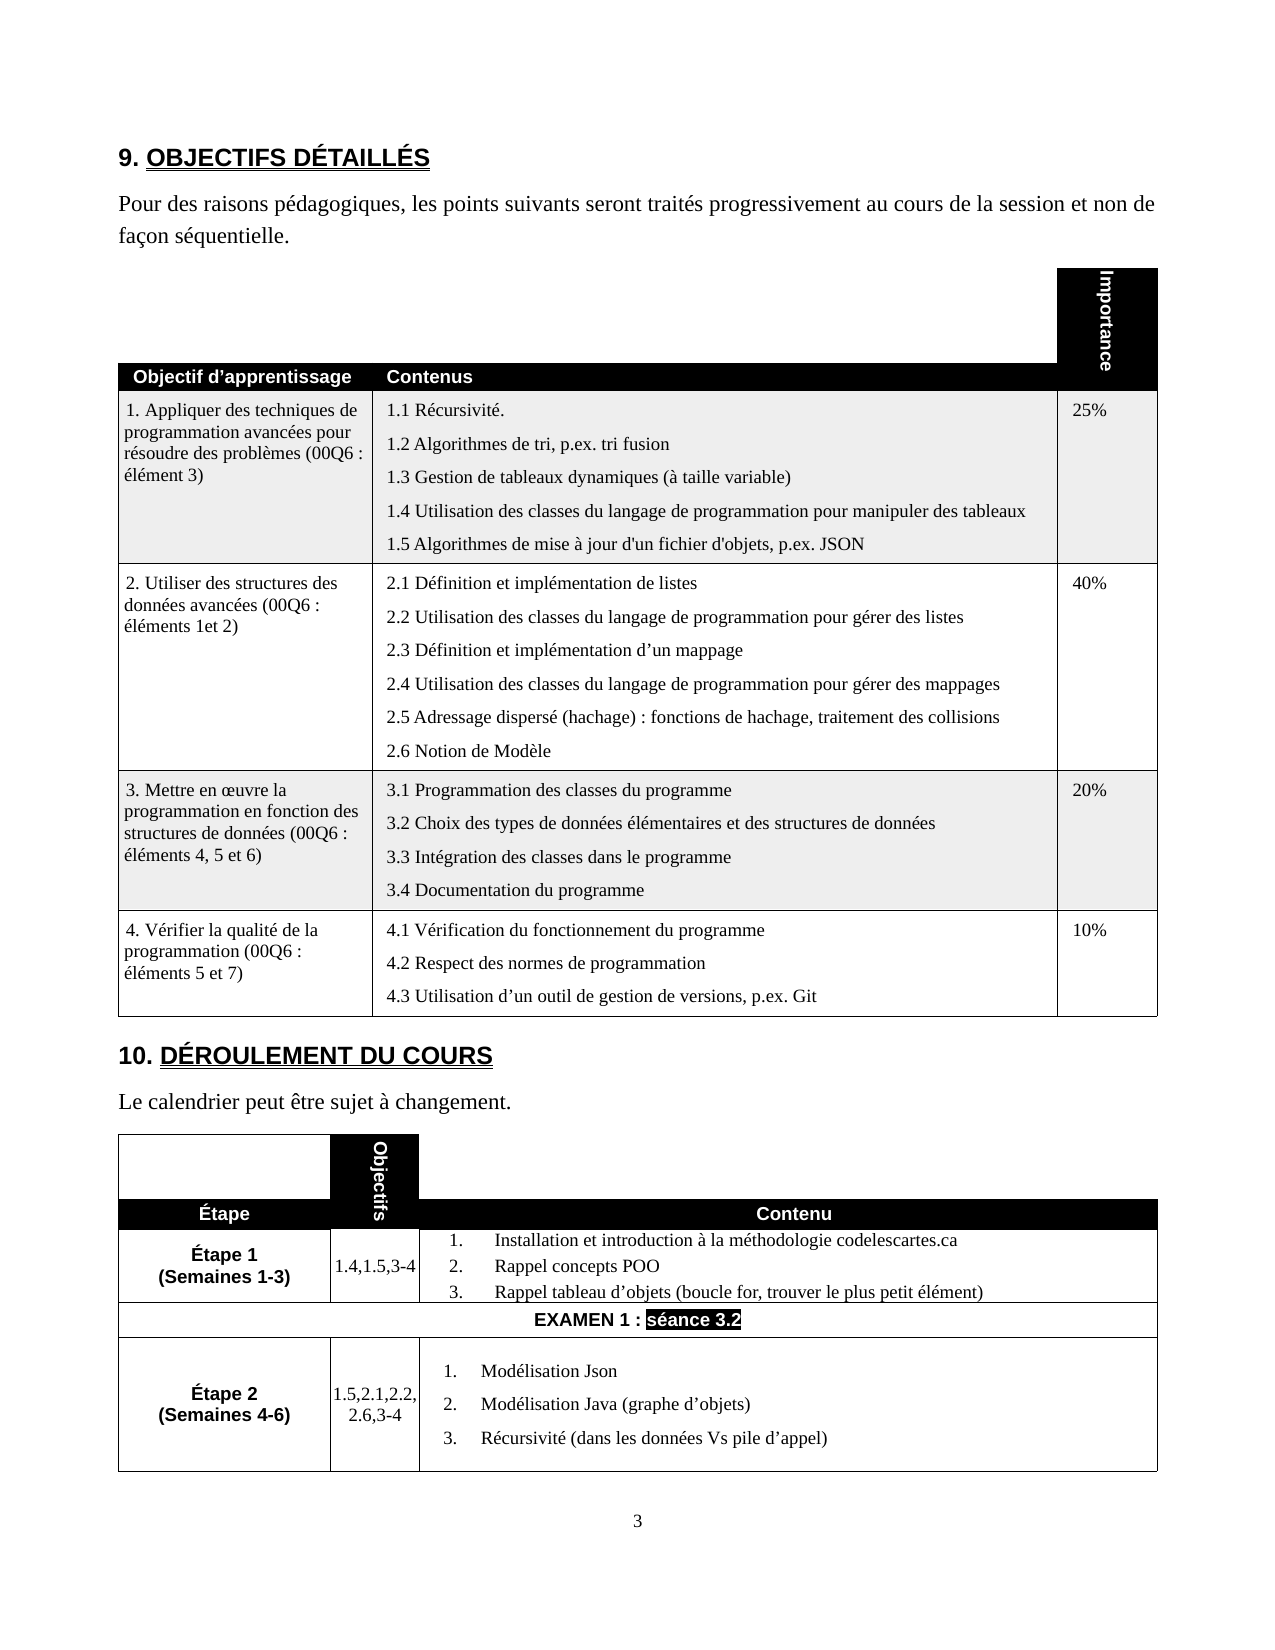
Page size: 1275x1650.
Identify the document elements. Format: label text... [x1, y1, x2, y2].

table_cell 20% [1058, 771, 1157, 909]
table_header [119, 1135, 330, 1199]
table_header [372, 268, 1057, 363]
table_cell Objectif d’apprentissage [119, 363, 372, 390]
subtitle DÉROULEMENT DU COURS [118, 1041, 1157, 1070]
table_cell Étape 1 (Semaines 1-3) [119, 1230, 330, 1302]
table_header Objectifs [331, 1134, 419, 1229]
table_cell Étape 2 (Semaines 4-6) [119, 1338, 330, 1471]
table_cell Appliquer des techniques de programmation avancées pour résoudre des problèmes (00Q6 : élément 3) [119, 391, 372, 563]
table_cell 1.5,2.1,2.2,2.6,3-4 [331, 1338, 419, 1471]
text Pour des raisons pédagogiques, les points suivants seront traités progressivement au cours de la session et non de façon séquentielle. [118, 190, 1157, 248]
table_cell 10% [1058, 911, 1157, 1016]
table_cell Contenu [419, 1200, 1157, 1229]
table_cell Étape [119, 1200, 330, 1229]
table_cell 1.4,1.5,3-4 [331, 1229, 419, 1302]
table_cell Mettre en œuvre la programmation en fonction des structures de données (00Q6 : éléments 4, 5 et 6) [119, 771, 372, 909]
table_cell Modélisation Json Modélisation Java (graphe d’objets) Récursivité (dans les données Vs pile d’appel) [420, 1338, 1157, 1471]
table_cell 2.1 Définition et implémentation de listes 2.2 Utilisation des classes du langage de programmation pour gérer des listes 2.3 Définition et implémentation d’un mappage 2.4 Utilisation des classes du langage de programmation pour gérer des mappages 2.5 Adressage dispersé (hachage) : fonctions de hachage, traitement des collisions 2.6 Notion de Modèle [373, 564, 1057, 770]
table_cell EXAMEN 1 : séance 3.2 [119, 1303, 1157, 1337]
table_cell 3.1 Programmation des classes du programme 3.2 Choix des types de données élémentaires et des structures de données 3.3 Intégration des classes dans le programme 3.4 Documentation du programme [373, 771, 1057, 909]
table_cell Vérifier la qualité de la programmation (00Q6 : éléments 5 et 7) [119, 911, 372, 1016]
table_cell Utiliser des structures des données avancées (00Q6 : éléments 1et 2) [119, 564, 372, 770]
table_cell 40% [1058, 564, 1157, 770]
table_cell Contenus [373, 363, 1057, 390]
subtitle OBJECTIFS DÉTAILLÉS [118, 143, 1157, 172]
table_header [118, 268, 372, 363]
table_cell 25% [1058, 391, 1157, 563]
table_header Importance [1058, 269, 1157, 390]
table_cell 1.1 Récursivité. 1.2 Algorithmes de tri, p.ex. tri fusion 1.3 Gestion de tableaux dynamiques (à taille variable) 1.4 Utilisation des classes du langage de programmation pour manipuler des tableaux 1.5 Algorithmes de mise à jour d'un fichier d'objets, p.ex. JSON [373, 391, 1057, 563]
table_cell 4.1 Vérification du fonctionnement du programme 4.2 Respect des normes de programmation 4.3 Utilisation d’un outil de gestion de versions, p.ex. Git [373, 911, 1057, 1016]
text Le calendrier peut être sujet à changement. [118, 1088, 1157, 1114]
table_header [419, 1134, 1157, 1199]
table_cell Installation et introduction à la méthodologie codelescartes.ca Rappel concepts POO Rappel tableau d’objets (boucle for, trouver le plus petit élément) [420, 1230, 1157, 1302]
